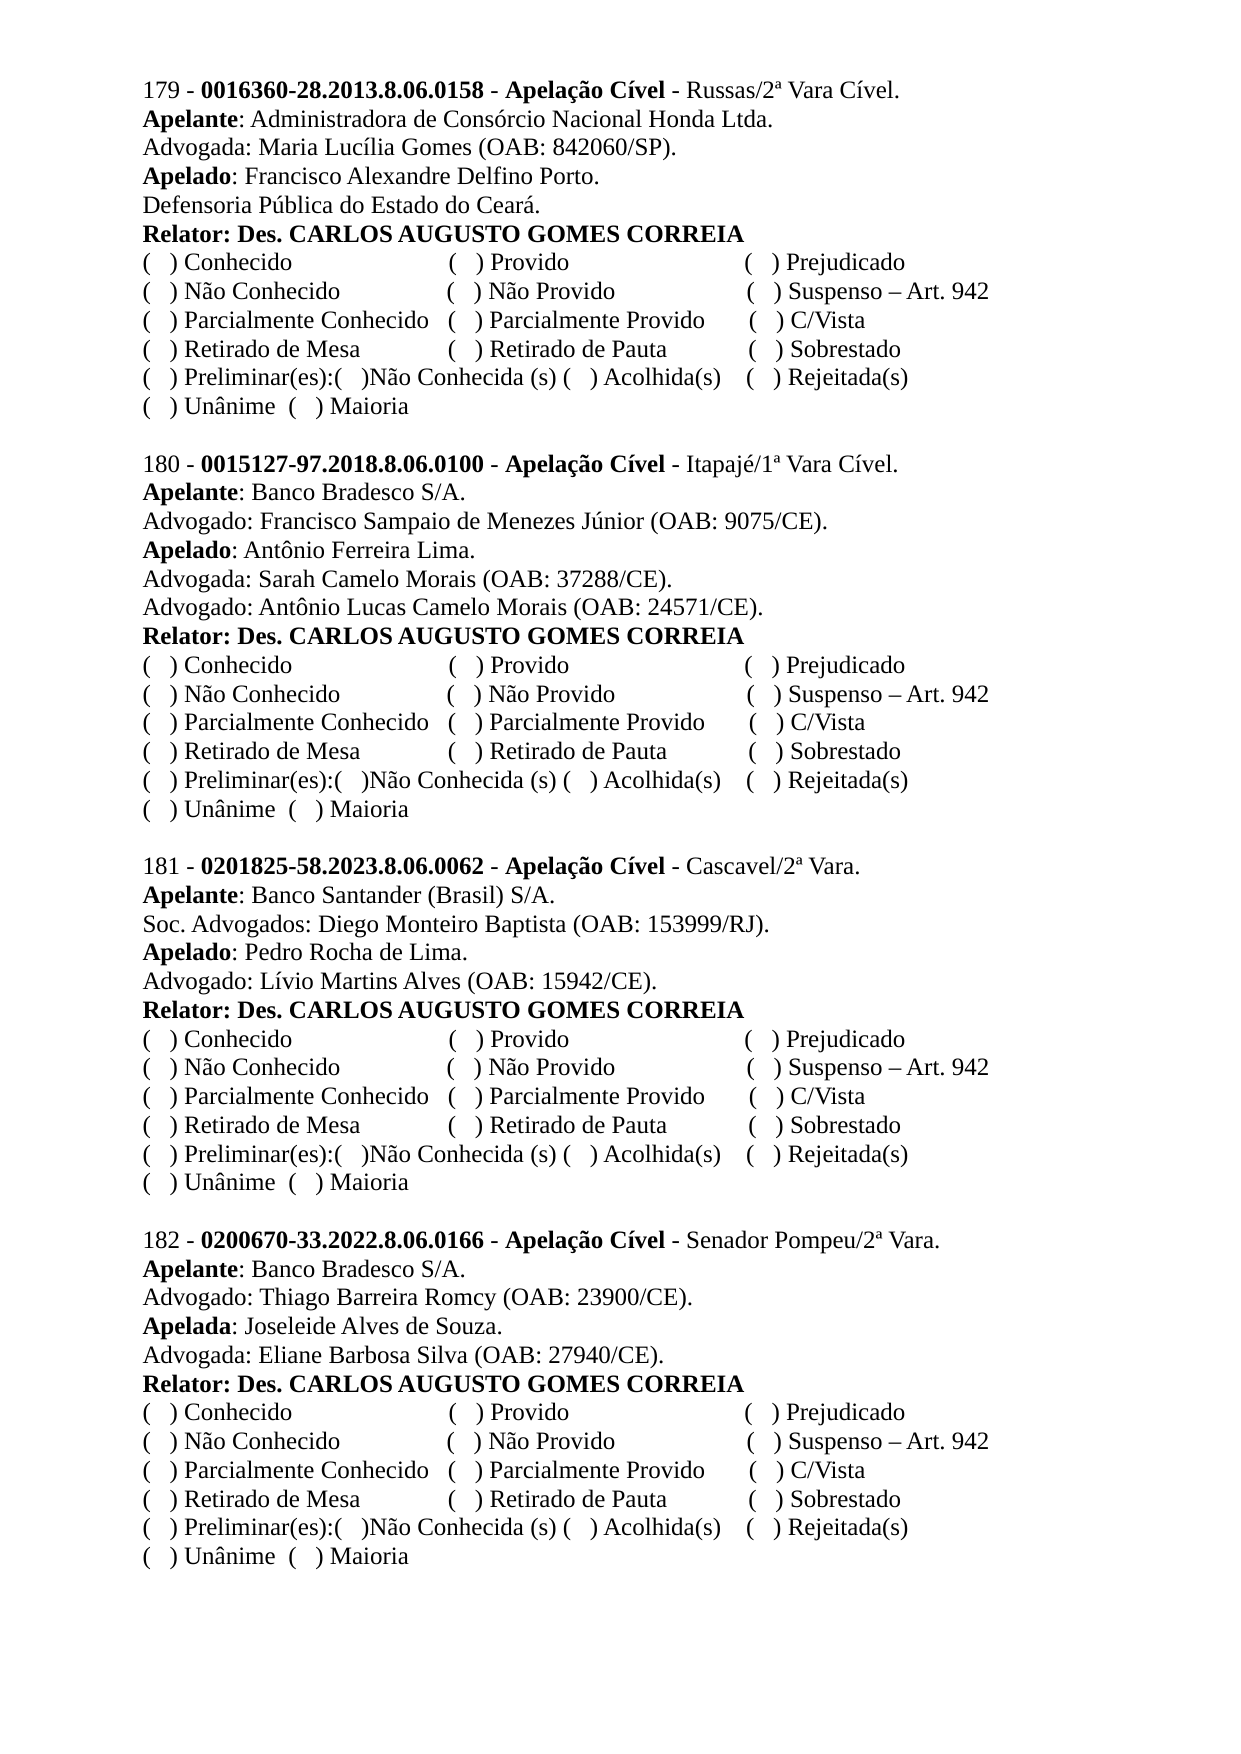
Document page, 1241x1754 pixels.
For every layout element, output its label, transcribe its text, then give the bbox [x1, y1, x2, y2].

text ( ) Conhecido ( ) Provido ( ) Prejudicado [142, 247, 1141, 276]
text Apelado: Francisco Alexandre Delfino Porto. [142, 161, 1141, 190]
text ( ) Retirado de Mesa ( ) Retirado de Pauta ( ) Sobrestado [142, 1484, 1158, 1512]
text Apelante: Banco Santander (Brasil) S/A. [142, 880, 1141, 909]
text ( ) Preliminar(es):( )Não Conhecida (s) ( ) Acolhida(s) ( ) Rejeitada(s) [142, 1139, 1158, 1167]
text 182 - 0200670-33.2022.8.06.0166 - Apelação Cível - Senador Pompeu/2ª Vara. [142, 1225, 1141, 1254]
text ( ) Conhecido ( ) Provido ( ) Prejudicado [142, 650, 1141, 679]
text 180 - 0015127-97.2018.8.06.0100 - Apelação Cível - Itapajé/1ª Vara Cível. [142, 449, 1141, 477]
text Relator: Des. CARLOS AUGUSTO GOMES CORREIA [142, 621, 1141, 650]
text ( ) Não Conhecido ( ) Não Provido ( ) Suspenso – Art. 942 [142, 276, 1158, 305]
text ( ) Unânime ( ) Maioria [142, 794, 1158, 822]
text ( ) Conhecido ( ) Provido ( ) Prejudicado [142, 1397, 1141, 1426]
text Defensoria Pública do Estado do Ceará. [142, 190, 1141, 219]
text Advogado: Francisco Sampaio de Menezes Júnior (OAB: 9075/CE). [142, 506, 1141, 535]
text Apelante: Administradora de Consórcio Nacional Honda Ltda. [142, 104, 1141, 132]
text ( ) Unânime ( ) Maioria [142, 1167, 1158, 1196]
text Relator: Des. CARLOS AUGUSTO GOMES CORREIA [142, 995, 1141, 1024]
text Relator: Des. CARLOS AUGUSTO GOMES CORREIA [142, 1369, 1141, 1397]
text ( ) Não Conhecido ( ) Não Provido ( ) Suspenso – Art. 942 [142, 1052, 1158, 1081]
text ( ) Retirado de Mesa ( ) Retirado de Pauta ( ) Sobrestado [142, 736, 1158, 765]
text ( ) Parcialmente Conhecido ( ) Parcialmente Provido ( ) C/Vista [142, 1081, 1158, 1110]
text Advogado: Thiago Barreira Romcy (OAB: 23900/CE). [142, 1282, 1141, 1311]
text Apelante: Banco Bradesco S/A. [142, 477, 1141, 506]
text Advogada: Sarah Camelo Morais (OAB: 37288/CE). [142, 564, 1141, 592]
text Advogada: Maria Lucília Gomes (OAB: 842060/SP). [142, 132, 1141, 161]
text Advogado: Lívio Martins Alves (OAB: 15942/CE). [142, 966, 1141, 995]
text 179 - 0016360-28.2013.8.06.0158 - Apelação Cível - Russas/2ª Vara Cível. [142, 75, 1141, 104]
text ( ) Parcialmente Conhecido ( ) Parcialmente Provido ( ) C/Vista [142, 305, 1158, 334]
text Apelado: Antônio Ferreira Lima. [142, 535, 1141, 564]
text ( ) Preliminar(es):( )Não Conhecida (s) ( ) Acolhida(s) ( ) Rejeitada(s) [142, 1512, 1158, 1541]
text ( ) Retirado de Mesa ( ) Retirado de Pauta ( ) Sobrestado [142, 334, 1158, 362]
text ( ) Unânime ( ) Maioria [142, 391, 1158, 420]
text ( ) Retirado de Mesa ( ) Retirado de Pauta ( ) Sobrestado [142, 1110, 1158, 1139]
text Advogada: Eliane Barbosa Silva (OAB: 27940/CE). [142, 1340, 1141, 1369]
text ( ) Não Conhecido ( ) Não Provido ( ) Suspenso – Art. 942 [142, 679, 1158, 707]
text ( ) Unânime ( ) Maioria [142, 1541, 1158, 1570]
text Apelada: Joseleide Alves de Souza. [142, 1311, 1141, 1340]
text ( ) Parcialmente Conhecido ( ) Parcialmente Provido ( ) C/Vista [142, 1455, 1158, 1484]
text 181 - 0201825-58.2023.8.06.0062 - Apelação Cível - Cascavel/2ª Vara. [142, 851, 1141, 880]
text Soc. Advogados: Diego Monteiro Baptista (OAB: 153999/RJ). [142, 909, 1141, 937]
text Apelado: Pedro Rocha de Lima. [142, 937, 1141, 966]
text ( ) Parcialmente Conhecido ( ) Parcialmente Provido ( ) C/Vista [142, 707, 1158, 736]
text ( ) Preliminar(es):( )Não Conhecida (s) ( ) Acolhida(s) ( ) Rejeitada(s) [142, 362, 1158, 391]
text Advogado: Antônio Lucas Camelo Morais (OAB: 24571/CE). [142, 592, 1141, 621]
text Apelante: Banco Bradesco S/A. [142, 1254, 1141, 1282]
text Relator: Des. CARLOS AUGUSTO GOMES CORREIA [142, 219, 1141, 247]
text ( ) Conhecido ( ) Provido ( ) Prejudicado [142, 1024, 1141, 1052]
text ( ) Preliminar(es):( )Não Conhecida (s) ( ) Acolhida(s) ( ) Rejeitada(s) [142, 765, 1158, 794]
text ( ) Não Conhecido ( ) Não Provido ( ) Suspenso – Art. 942 [142, 1426, 1158, 1455]
